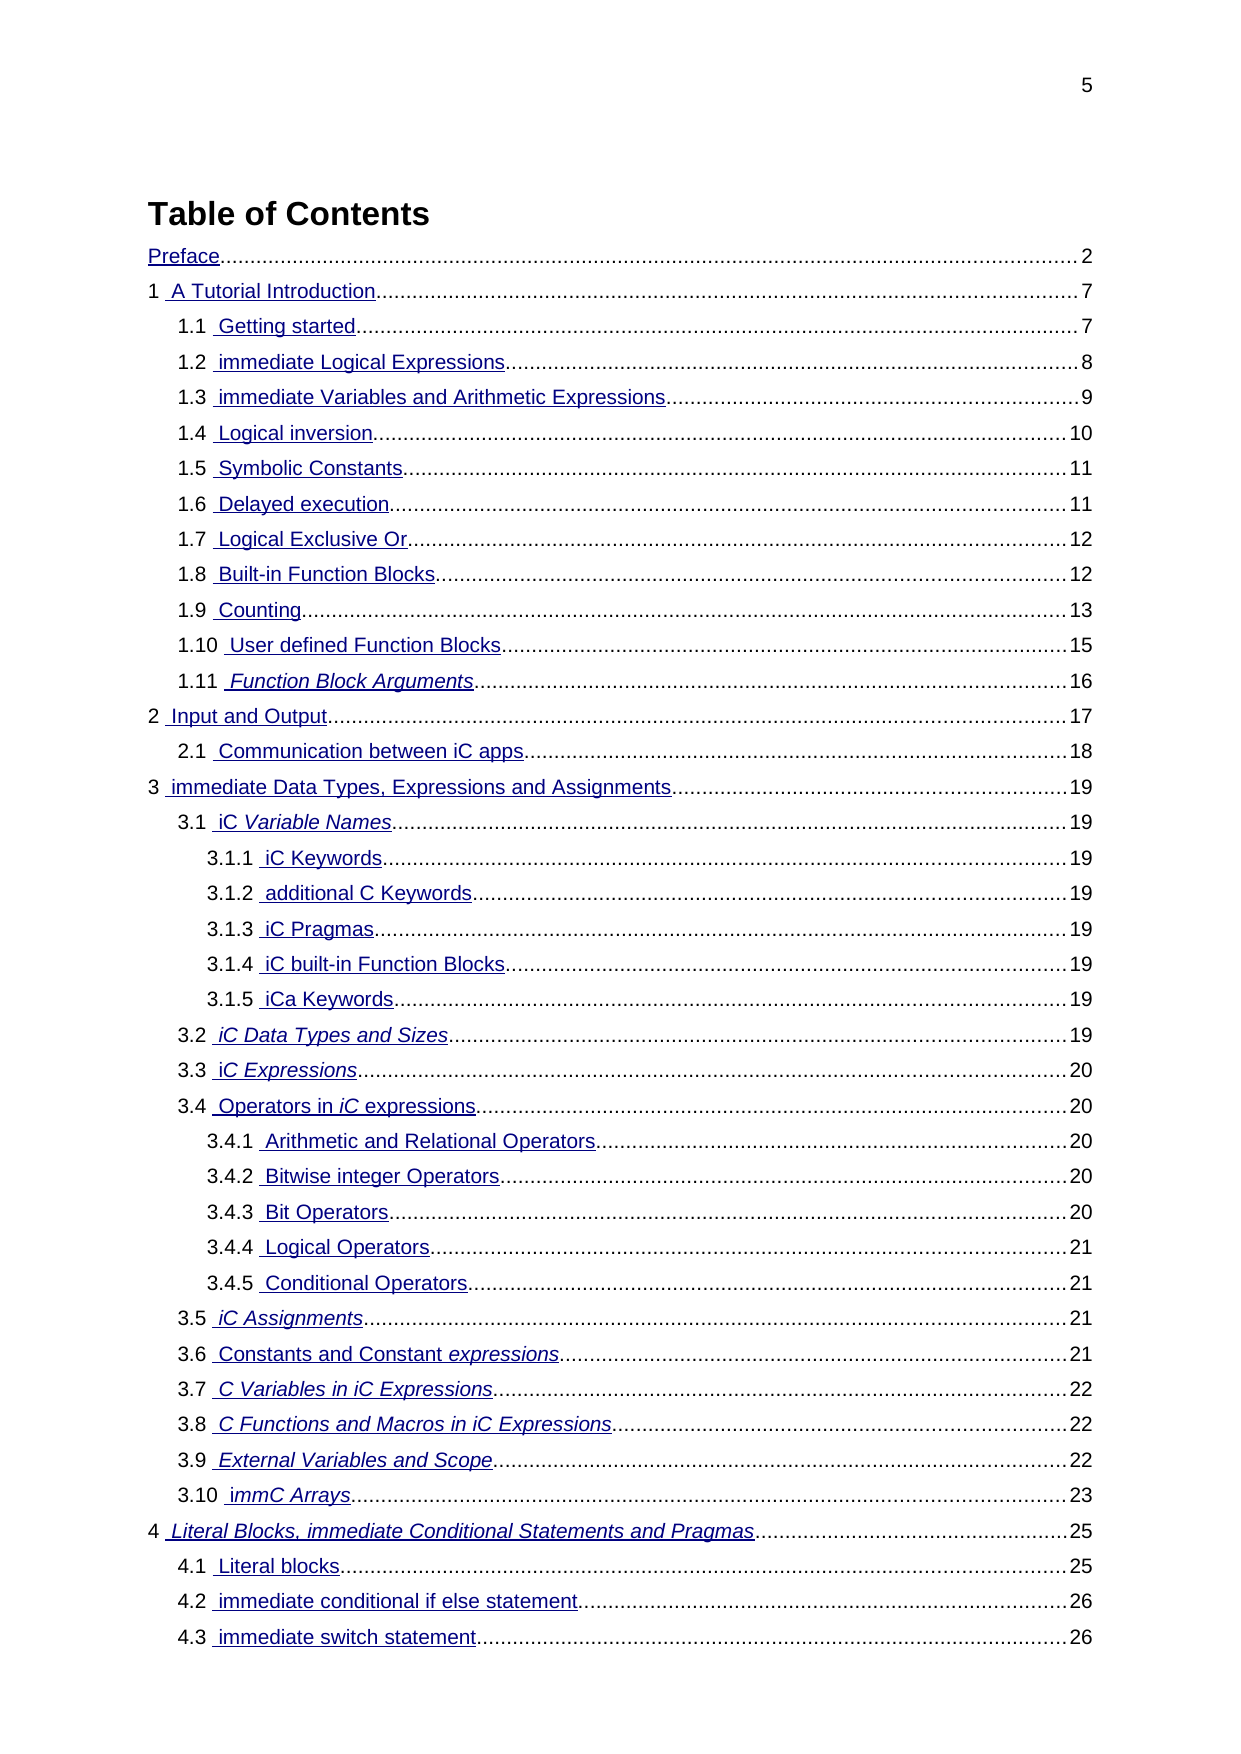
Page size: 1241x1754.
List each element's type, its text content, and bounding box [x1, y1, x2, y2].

text 3.4.2 Bitwise integer Operators 20 [207, 1165, 1092, 1189]
text 1.8 Built-in Function Blocks 12 [177, 563, 1092, 587]
text 1.5 Symbolic Constants 11 [177, 457, 1092, 480]
text 1.11 Function Block Arguments 16 [177, 669, 1092, 693]
text 1.1 Getting started 7 [177, 315, 1092, 339]
text 3.4.3 Bit Operators 20 [207, 1201, 1092, 1224]
text 3.4.5 Conditional Operators 21 [207, 1271, 1092, 1295]
text 4.1 Literal blocks 25 [177, 1555, 1092, 1578]
text 3.1.1 iC Keywords 19 [207, 846, 1092, 870]
text 3.4.1 Arithmetic and Relational Operators 20 [207, 1130, 1092, 1153]
text 3.1.3 iC Pragmas 19 [207, 917, 1092, 941]
text 1.3 immediate Variables and Arithmetic Expressions 9 [177, 386, 1092, 409]
text 1.6 Delayed execution 11 [177, 492, 1092, 516]
text 1.9 Counting 13 [177, 598, 1092, 622]
text 3.3 iC Expressions 20 [177, 1059, 1092, 1082]
text 3.7 C Variables in iC Expressions 22 [177, 1378, 1092, 1401]
text 3.1.2 additional C Keywords 19 [207, 882, 1092, 905]
text 2.1 Communication between iC apps 18 [177, 740, 1092, 764]
text 4.3 immediate switch statement 26 [177, 1626, 1092, 1649]
text 1 A Tutorial Introduction 7 [148, 280, 1092, 303]
text 4 Literal Blocks, immediate Conditional Statements and Pragmas 25 [148, 1519, 1092, 1543]
text 3.8 C Functions and Macros in iC Expressions 22 [177, 1413, 1092, 1437]
text 3.1.4 iC built-in Function Blocks 19 [207, 953, 1092, 976]
text 3.6 Constants and Constant expressions 21 [177, 1342, 1092, 1366]
text 3 immediate Data Types, Expressions and Assignments 19 [148, 776, 1092, 799]
text 3.1 iC Variable Names 19 [177, 811, 1092, 834]
text 1.4 Logical inversion 10 [177, 421, 1092, 445]
text 1.2 immediate Logical Expressions 8 [177, 351, 1092, 374]
text 4.2 immediate conditional if else statement 26 [177, 1590, 1092, 1614]
text 1.7 Logical Exclusive Or 12 [177, 528, 1092, 551]
text 3.2 iC Data Types and Sizes 19 [177, 1023, 1092, 1047]
text Preface 2 [148, 244, 1092, 268]
subtitle Table of Contents [148, 195, 1092, 232]
text 2 Input and Output 17 [148, 705, 1092, 728]
text 3.1.5 iCa Keywords 19 [207, 988, 1092, 1012]
text 3.4.4 Logical Operators 21 [207, 1236, 1092, 1259]
text 3.10 immC Arrays 23 [177, 1484, 1092, 1507]
text 3.4 Operators in iC expressions 20 [177, 1094, 1092, 1118]
text 3.9 External Variables and Scope 22 [177, 1448, 1092, 1472]
text 3.5 iC Assignments 21 [177, 1307, 1092, 1330]
text 1.10 User defined Function Blocks 15 [177, 634, 1092, 657]
